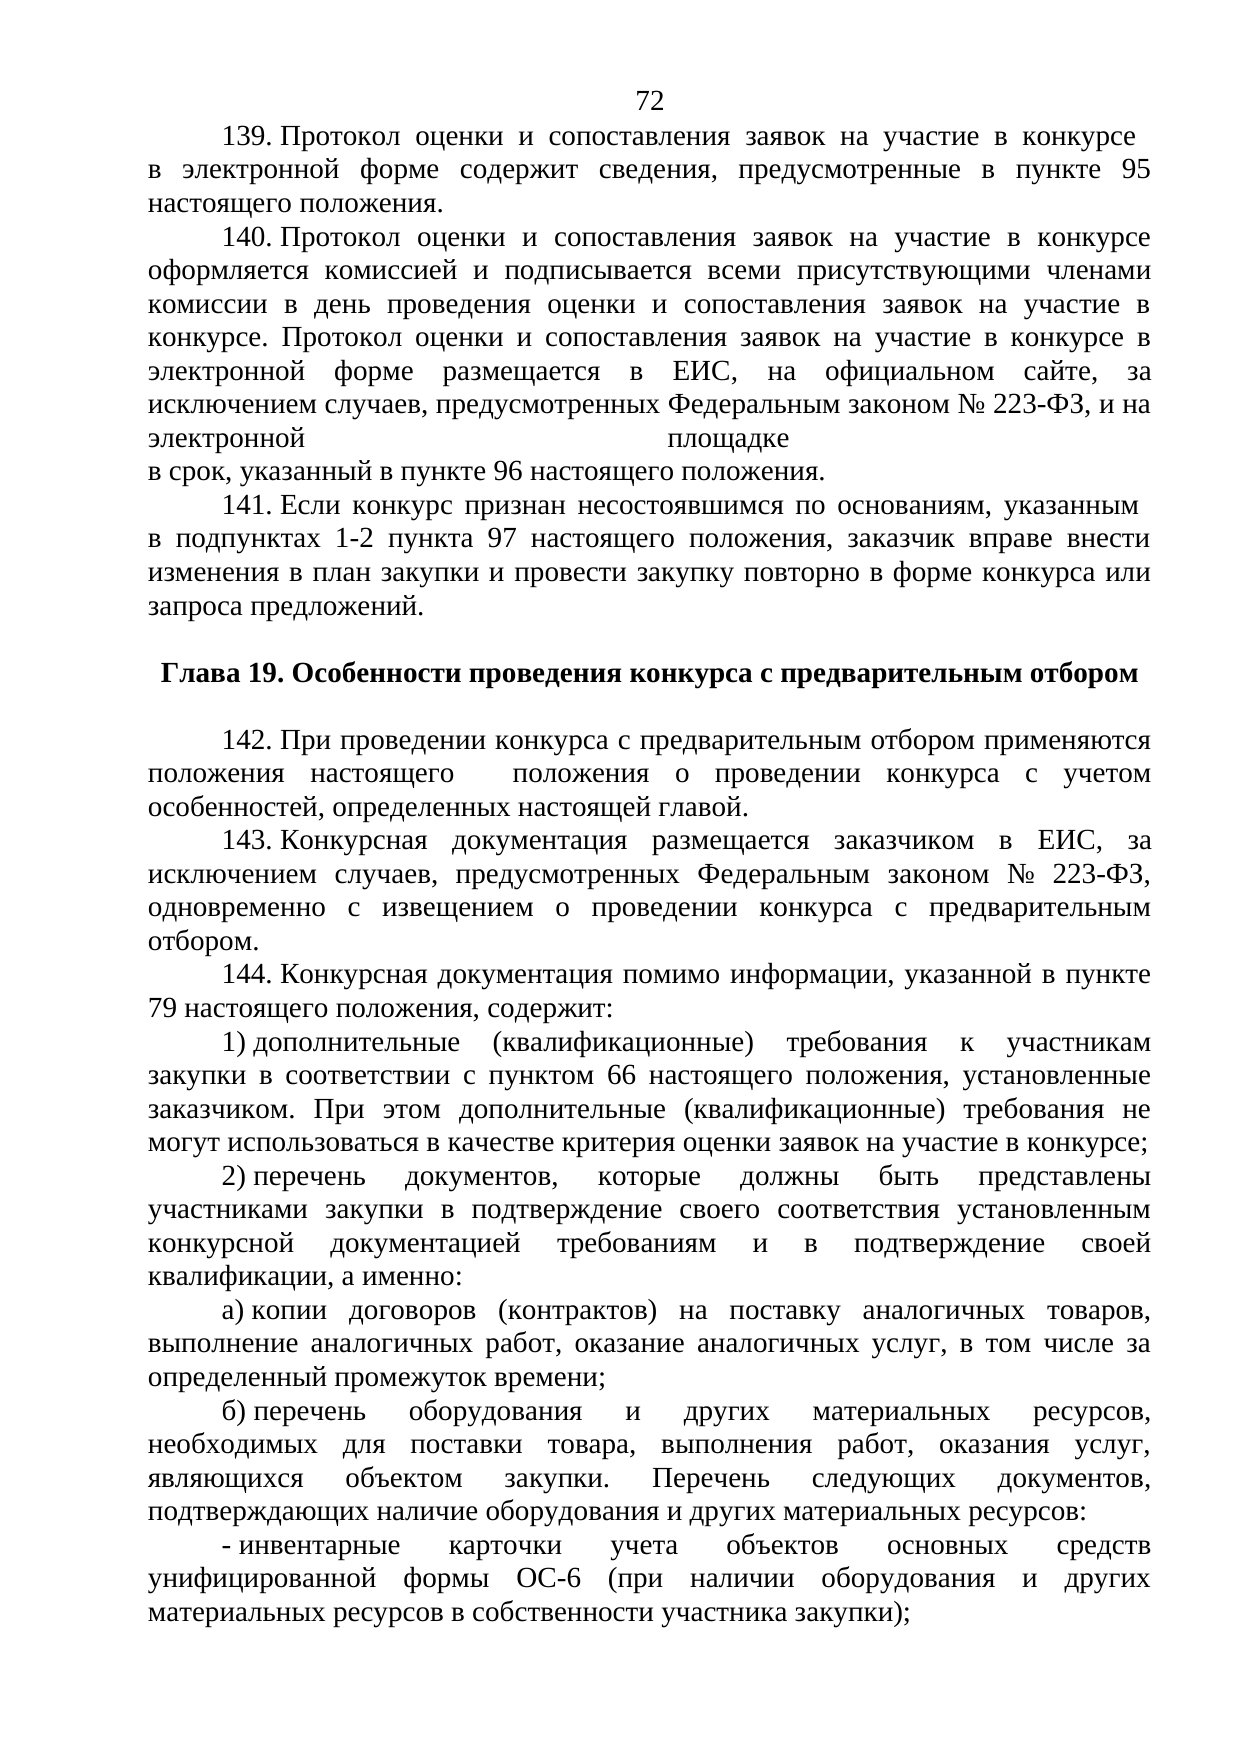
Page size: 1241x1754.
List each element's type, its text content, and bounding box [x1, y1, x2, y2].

text б) перечень оборудования и других материальных ресурсов, необходимых для поставки товара, выполнения работ, оказания услуг, являющихся объектом закупки. Перечень следующих документов, подтверждающих наличие оборудования и других материальных ресурсов: [148, 1393, 1152, 1527]
text Глава 19. Особенности проведения конкурса с предварительным отбором [148, 655, 1152, 688]
text - инвентарные карточки учета объектов основных средств унифицированной формы ОС-6 (при наличии оборудования и других материальных ресурсов в собственности участника закупки); [148, 1527, 1152, 1627]
text 141. Если конкурс признан несостоявшимся по основаниям, указанным в подпунктах 1-2 пункта 97 настоящего положения, заказчик вправе внести изменения в план закупки и провести закупку повторно в форме конкурса или запроса предложений. [148, 487, 1152, 621]
text 1) дополнительные (квалификационные) требования к участникам закупки в соответствии с пунктом 66 настоящего положения, установленные заказчиком. При этом дополнительные (квалификационные) требования не могут использоваться в качестве критерия оценки заявок на участие в конкурсе; [148, 1024, 1152, 1158]
text 139. Протокол оценки и сопоставления заявок на участие в конкурсе в электронной форме содержит сведения, предусмотренные в пункте 95 настоящего положения. [148, 118, 1152, 219]
text а) копии договоров (контрактов) на поставку аналогичных товаров, выполнение аналогичных работ, оказание аналогичных услуг, в том числе за определенный промежуток времени; [148, 1292, 1152, 1393]
text 140. Протокол оценки и сопоставления заявок на участие в конкурсе оформляется комиссией и подписывается всеми присутствующими членами комиссии в день проведения оценки и сопоставления заявок на участие в конкурсе. Протокол оценки и сопоставления заявок на участие в конкурсе в электронной форме размещается в ЕИС, на официальном сайте, за исключением случаев, предусмотренных Федеральным законом № 223-ФЗ, и на электронной площадке в срок, указанный в пункте 96 настоящего положения. [148, 219, 1152, 487]
text 142. При проведении конкурса с предварительным отбором применяются положения настоящего положения о проведении конкурса с учетом особенностей, определенных настоящей главой. [148, 722, 1152, 822]
text 144. Конкурсная документация помимо информации, указанной в пункте 79 настоящего положения, содержит: [148, 957, 1152, 1024]
text 2) перечень документов, которые должны быть представлены участниками закупки в подтверждение своего соответствия установленным конкурсной документацией требованиям и в подтверждение своей квалификации, а именно: [148, 1158, 1152, 1292]
text 143. Конкурсная документация размещается заказчиком в ЕИС, за исключением случаев, предусмотренных Федеральным законом № 223-ФЗ, одновременно с извещением о проведении конкурса с предварительным отбором. [148, 822, 1152, 957]
